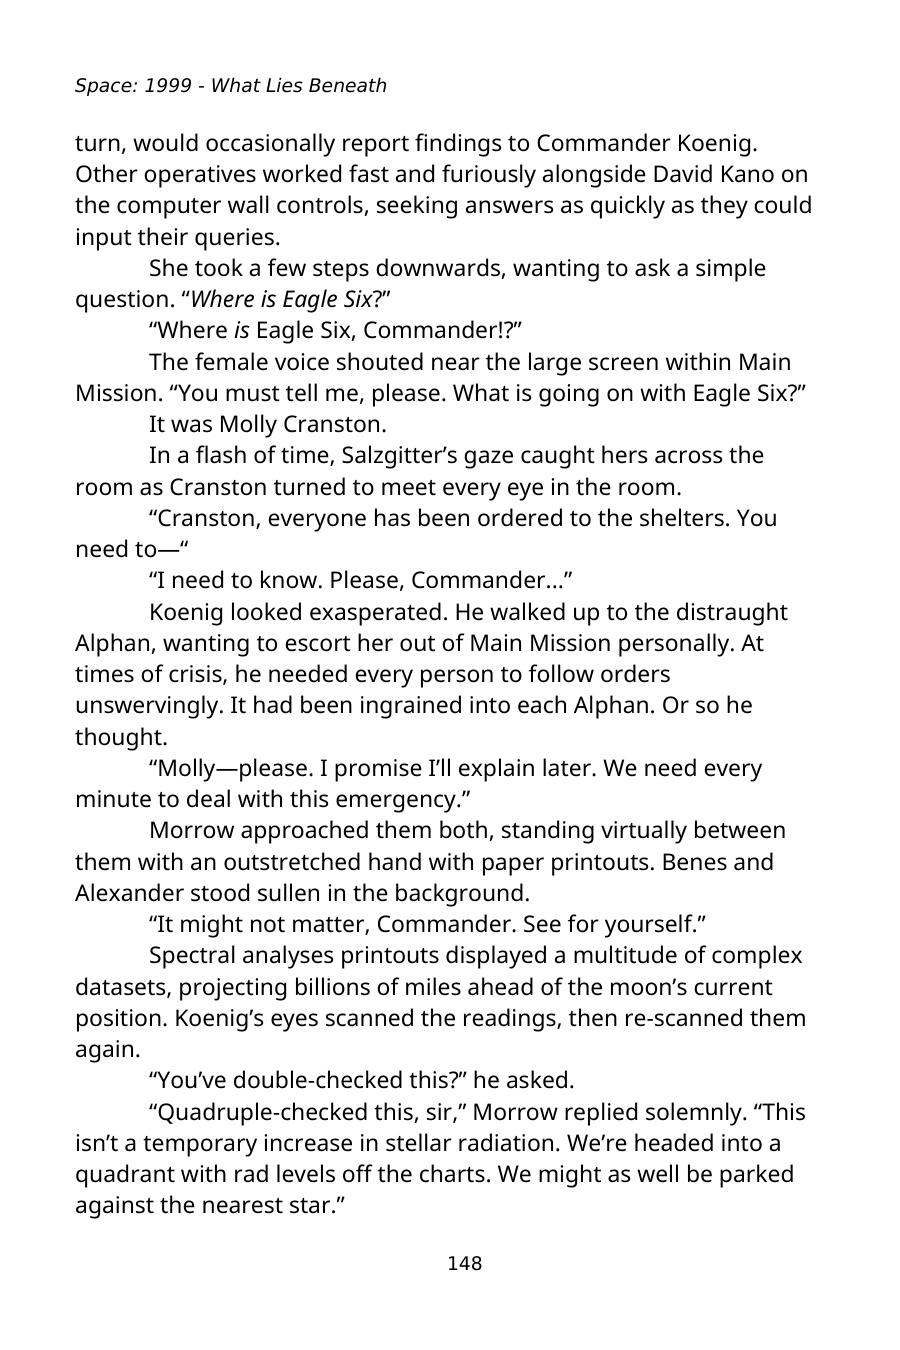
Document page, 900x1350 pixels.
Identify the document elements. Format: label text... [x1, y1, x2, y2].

text “I need to know. Please, Commander...” [75, 564, 825, 596]
text “You’ve double-checked this?” he asked. [75, 1064, 825, 1096]
text “Molly—please. I promise I’ll explain later. We need every minute to deal with this emergency.” [75, 752, 825, 814]
text Koenig looked exasperated. He walked up to the distraught Alphan, wanting to escort her out of Main Mission personally. At times of crisis, he needed every person to follow orders unswervingly. It had been ingrained into each Alphan. Or so he thought. [75, 596, 825, 752]
text In a flash of time, Salzgitter’s gaze caught hers across the room as Cranston turned to meet every eye in the room. [75, 439, 825, 502]
text She took a few steps downwards, wanting to ask a simple question. “Where is Eagle Six?” [75, 252, 825, 314]
text “Quadruple-checked this, sir,” Morrow replied solemnly. “This isn’t a temporary increase in stellar radiation. We’re headed into a quadrant with rad levels off the charts. We might as well be parked against the nearest star.” [75, 1096, 825, 1221]
text It was Molly Cranston. [75, 408, 825, 439]
text “Where is Eagle Six, Commander!?” [75, 314, 825, 346]
text The female voice shouted near the large screen within Main Mission. “You must tell me, please. What is going on with Eagle Six?” [75, 346, 825, 408]
text Morrow approached them both, standing virtually between them with an outstretched hand with paper printouts. Benes and Alexander stood sullen in the background. [75, 814, 825, 908]
text Spectral analyses printouts displayed a multitude of complex datasets, projecting billions of miles ahead of the moon’s current position. Koenig’s eyes scanned the readings, then re-scanned them again. [75, 939, 825, 1064]
text “It might not matter, Commander. See for yourself.” [75, 908, 825, 939]
text “Cranston, everyone has been ordered to the shelters. You need to—“ [75, 502, 825, 564]
text turn, would occasionally report findings to Commander Koenig. Other operatives worked fast and furiously alongside David Kano on the computer wall controls, seeking answers as quickly as they could input their queries. [75, 127, 825, 252]
